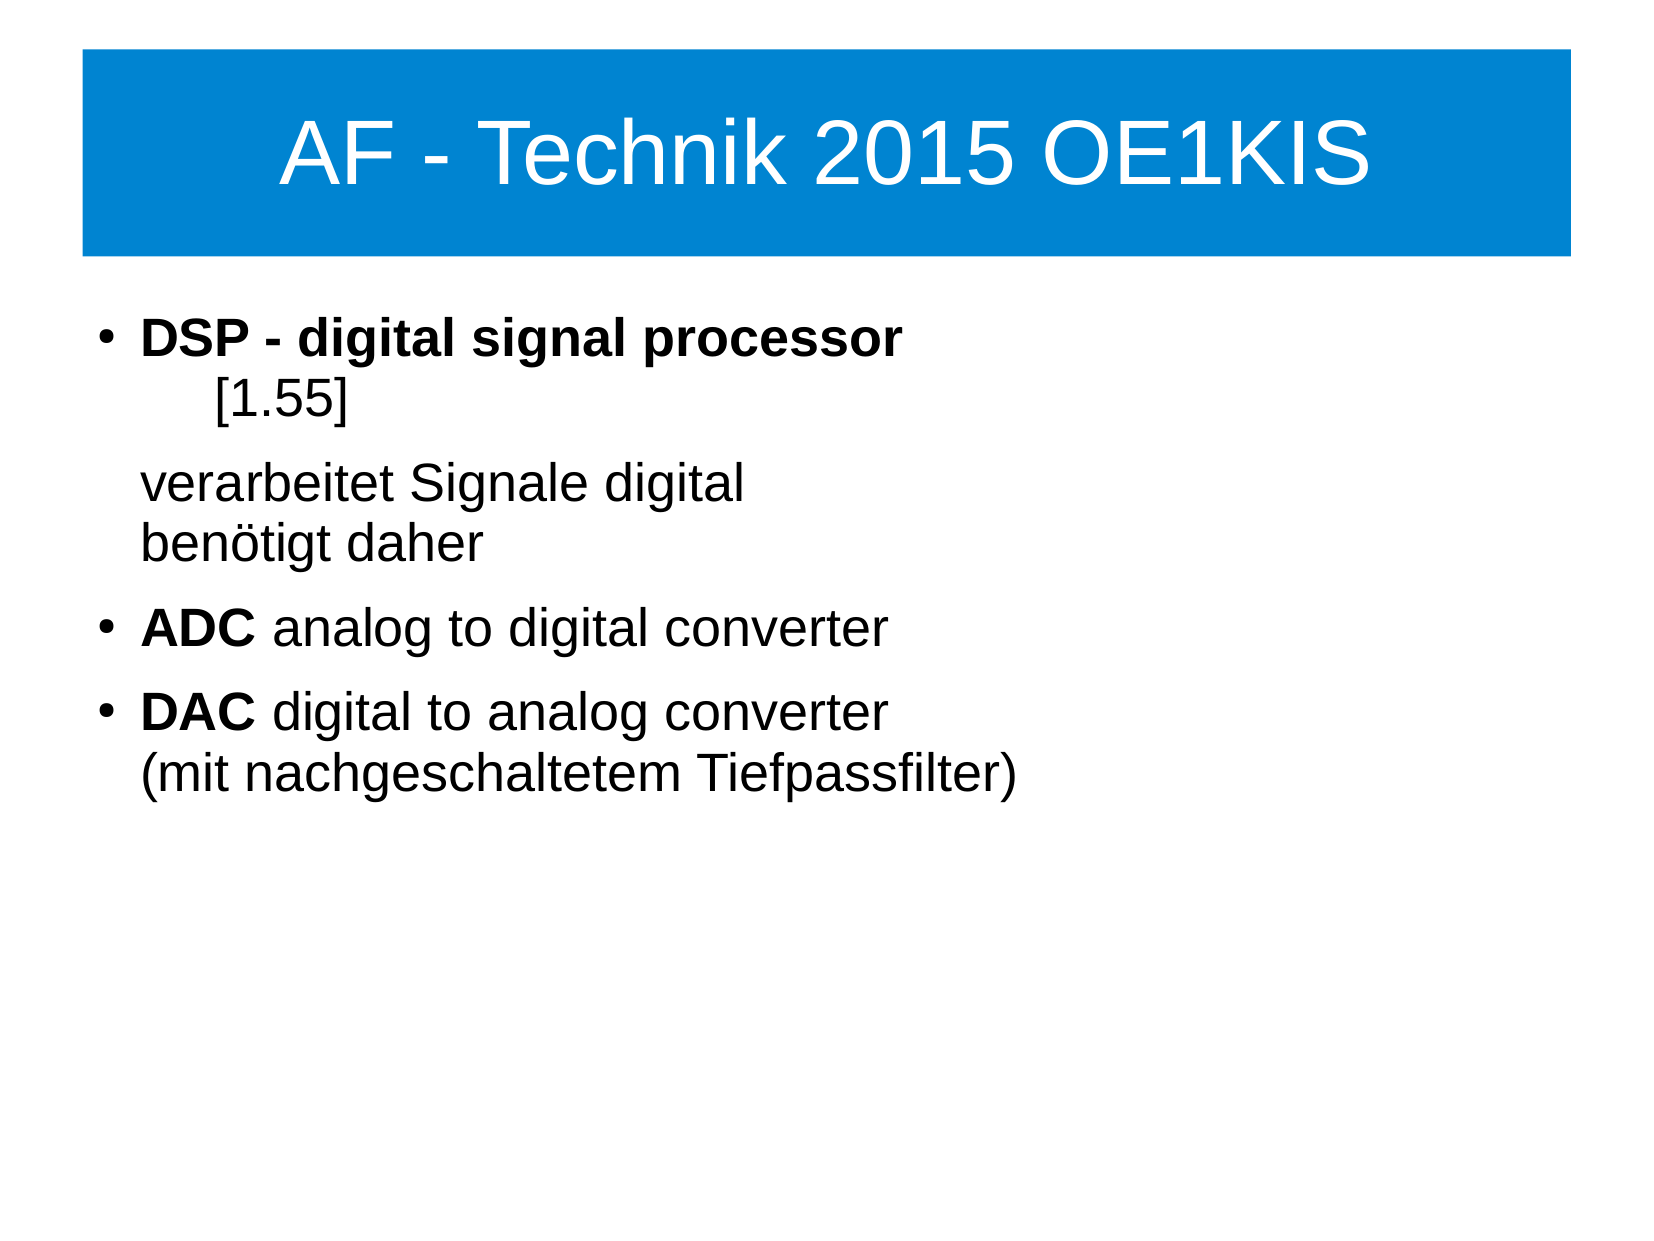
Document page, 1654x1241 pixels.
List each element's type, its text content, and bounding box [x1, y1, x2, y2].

title AF - Technik 2015 OE1KIS [82, 49, 1571, 257]
list DSP - digital signal processor [1.55] verarbeitet Signale digital benötigt daher ADC analog to digital converter DAC digital to analog converter (mit nachgeschaltetem Tiefpassfilter) [82, 307, 1571, 1010]
